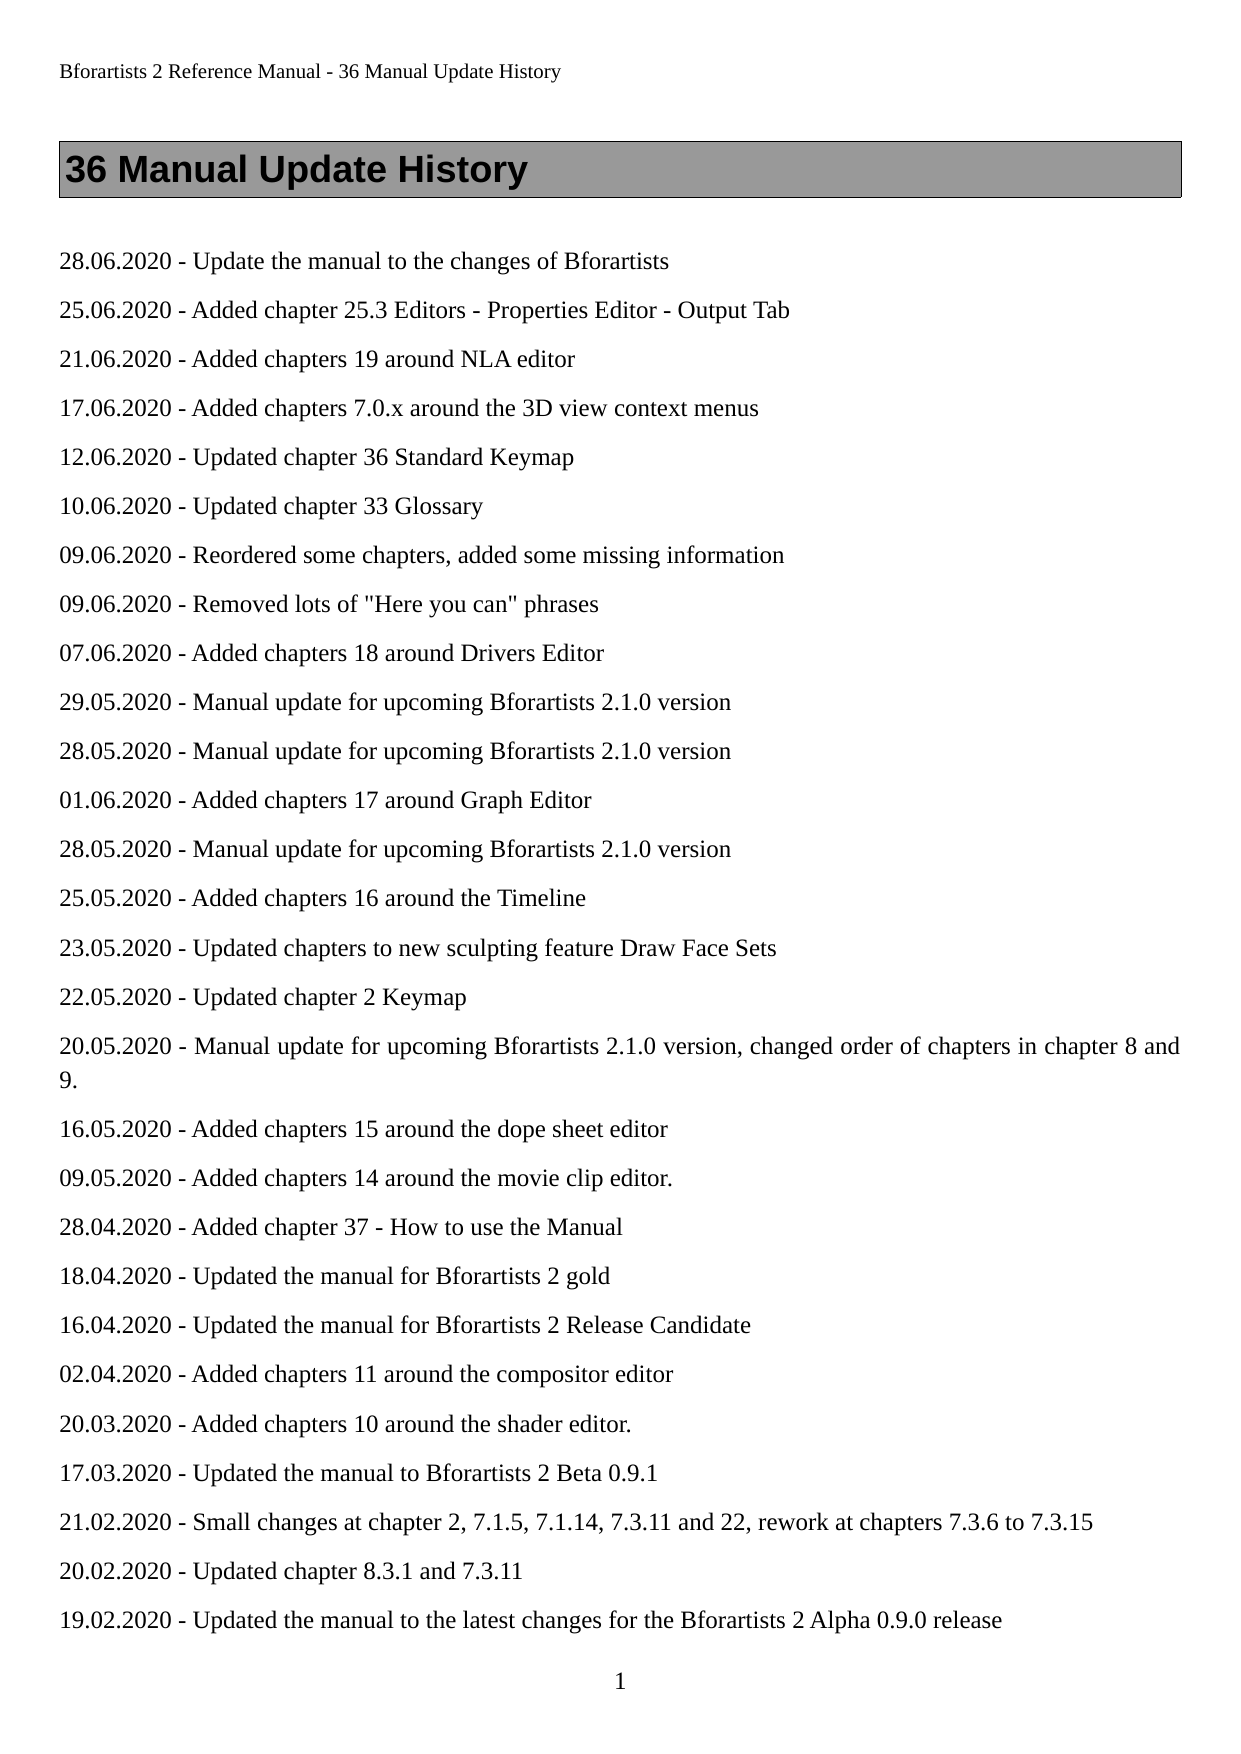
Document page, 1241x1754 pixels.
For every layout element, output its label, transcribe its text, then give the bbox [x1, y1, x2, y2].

text 21.02.2020 - Small changes at chapter 2, 7.1.5, 7.1.14, 7.3.11 and 22, rework at chapters 7.3.6 to 7.3.15 [59, 1507, 1181, 1536]
text 22.05.2020 - Updated chapter 2 Keymap [59, 982, 1181, 1010]
text 17.06.2020 - Added chapters 7.0.x around the 3D view context menus [59, 393, 1181, 422]
table_header 36 Manual Update History [60, 142, 1181, 197]
text 09.06.2020 - Removed lots of "Here you can" phrases [59, 589, 1181, 618]
text 19.02.2020 - Updated the manual to the latest changes for the Bforartists 2 Alpha 0.9.0 release [59, 1605, 1181, 1634]
text 28.05.2020 - Manual update for upcoming Bforartists 2.1.0 version [59, 736, 1181, 765]
text 09.05.2020 - Added chapters 14 around the movie clip editor. [59, 1163, 1181, 1192]
text 01.06.2020 - Added chapters 17 around Graph Editor [59, 785, 1181, 814]
text 10.06.2020 - Updated chapter 33 Glossary [59, 491, 1181, 520]
text 28.05.2020 - Manual update for upcoming Bforartists 2.1.0 version [59, 834, 1181, 863]
text 17.03.2020 - Updated the manual to Bforartists 2 Beta 0.9.1 [59, 1458, 1181, 1486]
text 20.03.2020 - Added chapters 10 around the shader editor. [59, 1409, 1181, 1437]
text 09.06.2020 - Reordered some chapters, added some missing information [59, 540, 1181, 569]
text 20.05.2020 - Manual update for upcoming Bforartists 2.1.0 version, changed order of chapters in chapter 8 and 9. [59, 1031, 1181, 1094]
text 12.06.2020 - Updated chapter 36 Standard Keymap [59, 442, 1181, 471]
text 25.06.2020 - Added chapter 25.3 Editors - Properties Editor - Output Tab [59, 295, 1181, 323]
text 28.04.2020 - Added chapter 37 - How to use the Manual [59, 1212, 1181, 1241]
text 23.05.2020 - Updated chapters to new sculpting feature Draw Face Sets [59, 933, 1181, 961]
text 21.06.2020 - Added chapters 19 around NLA editor [59, 344, 1181, 373]
text 16.05.2020 - Added chapters 15 around the dope sheet editor [59, 1114, 1181, 1143]
text 25.05.2020 - Added chapters 16 around the Timeline [59, 883, 1181, 912]
text 28.06.2020 - Update the manual to the changes of Bforartists [59, 246, 1181, 274]
text 20.02.2020 - Updated chapter 8.3.1 and 7.3.11 [59, 1556, 1181, 1584]
text 18.04.2020 - Updated the manual for Bforartists 2 gold [59, 1261, 1181, 1290]
text 02.04.2020 - Added chapters 11 around the compositor editor [59, 1359, 1181, 1388]
text 07.06.2020 - Added chapters 18 around Drivers Editor [59, 638, 1181, 667]
text 16.04.2020 - Updated the manual for Bforartists 2 Release Candidate [59, 1311, 1181, 1339]
text 29.05.2020 - Manual update for upcoming Bforartists 2.1.0 version [59, 687, 1181, 716]
